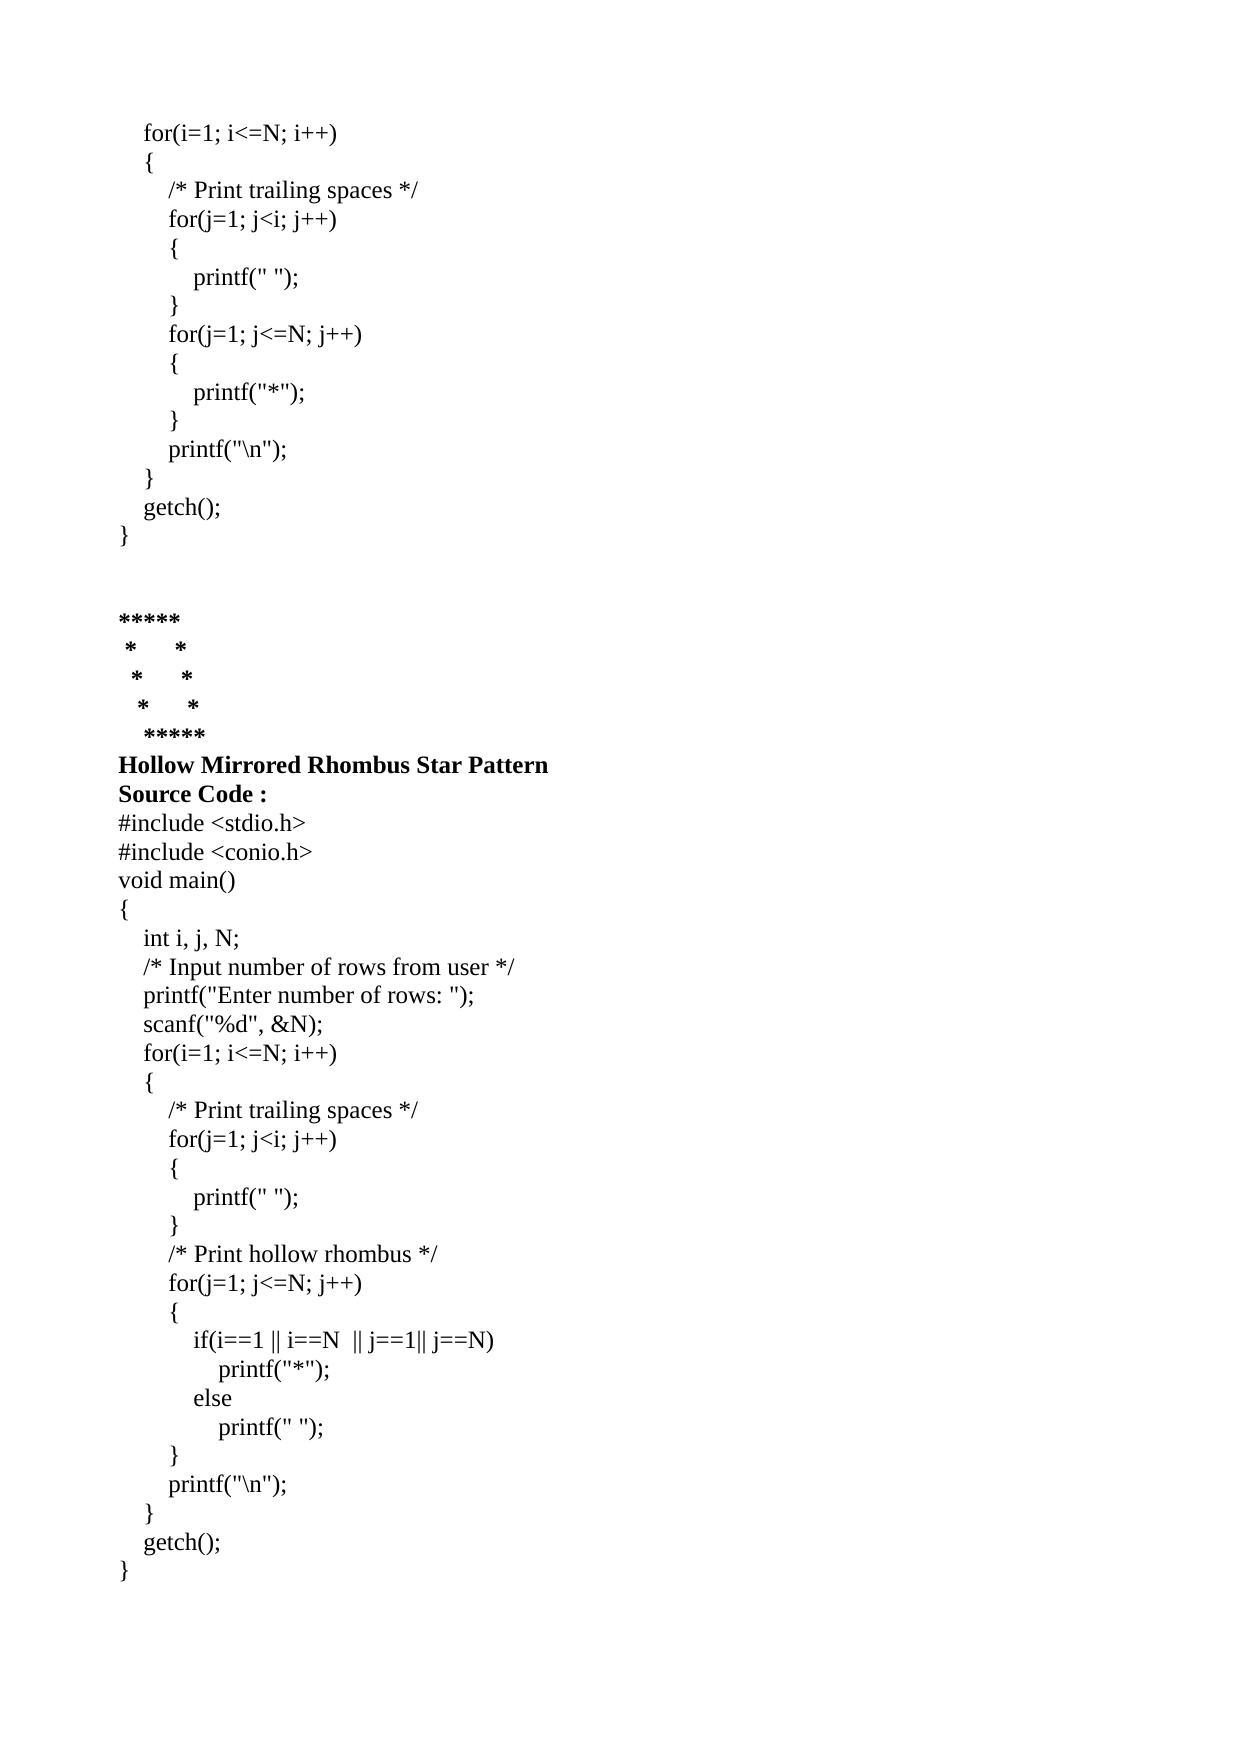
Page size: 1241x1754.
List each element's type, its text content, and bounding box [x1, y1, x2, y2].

text /* Input number of rows from user */ [118, 952, 1122, 981]
text } [118, 1498, 1122, 1527]
text printf(" "); [118, 1182, 1122, 1211]
text printf(" "); [118, 1412, 1122, 1441]
text Source Code : [118, 779, 1122, 808]
text if(i==1 || i==N || j==1|| j==N) [118, 1326, 1122, 1354]
text printf("*"); [118, 377, 1122, 406]
text for(j=1; j<=N; j++) [118, 1268, 1122, 1297]
text for(i=1; i<=N; i++) [118, 118, 1122, 147]
text ***** [118, 607, 1122, 636]
text printf("\n"); [118, 1469, 1122, 1498]
text void main() [118, 866, 1122, 894]
text printf("Enter number of rows: "); [118, 981, 1122, 1009]
text { [118, 894, 1122, 923]
text * * [118, 693, 1122, 722]
text } [118, 521, 1122, 549]
text printf("\n"); [118, 434, 1122, 463]
text } [118, 406, 1122, 434]
text for(j=1; j<=N; j++) [118, 319, 1122, 348]
text for(j=1; j<i; j++) [118, 204, 1122, 233]
text /* Print trailing spaces */ [118, 1096, 1122, 1124]
text { [118, 1153, 1122, 1182]
text int i, j, N; [118, 923, 1122, 952]
text ***** [118, 722, 1122, 751]
text { [118, 1067, 1122, 1096]
text for(j=1; j<i; j++) [118, 1124, 1122, 1153]
text } [118, 1556, 1122, 1584]
text { [118, 348, 1122, 377]
text for(i=1; i<=N; i++) [118, 1038, 1122, 1067]
text * * [118, 636, 1122, 664]
text /* Print hollow rhombus */ [118, 1239, 1122, 1268]
text getch(); [118, 1527, 1122, 1556]
text else [118, 1383, 1122, 1412]
text { [118, 147, 1122, 176]
text Hollow Mirrored Rhombus Star Pattern [118, 751, 1122, 779]
text printf("*"); [118, 1354, 1122, 1383]
text getch(); [118, 492, 1122, 521]
text #include <stdio.h> [118, 808, 1122, 837]
text { [118, 1297, 1122, 1326]
text printf(" "); [118, 262, 1122, 291]
text } [118, 463, 1122, 492]
text } [118, 1211, 1122, 1239]
text * * [118, 664, 1122, 693]
text } [118, 291, 1122, 319]
text scanf("%d", &N); [118, 1009, 1122, 1038]
text #include <conio.h> [118, 837, 1122, 866]
text { [118, 233, 1122, 262]
text /* Print trailing spaces */ [118, 176, 1122, 204]
text } [118, 1441, 1122, 1469]
